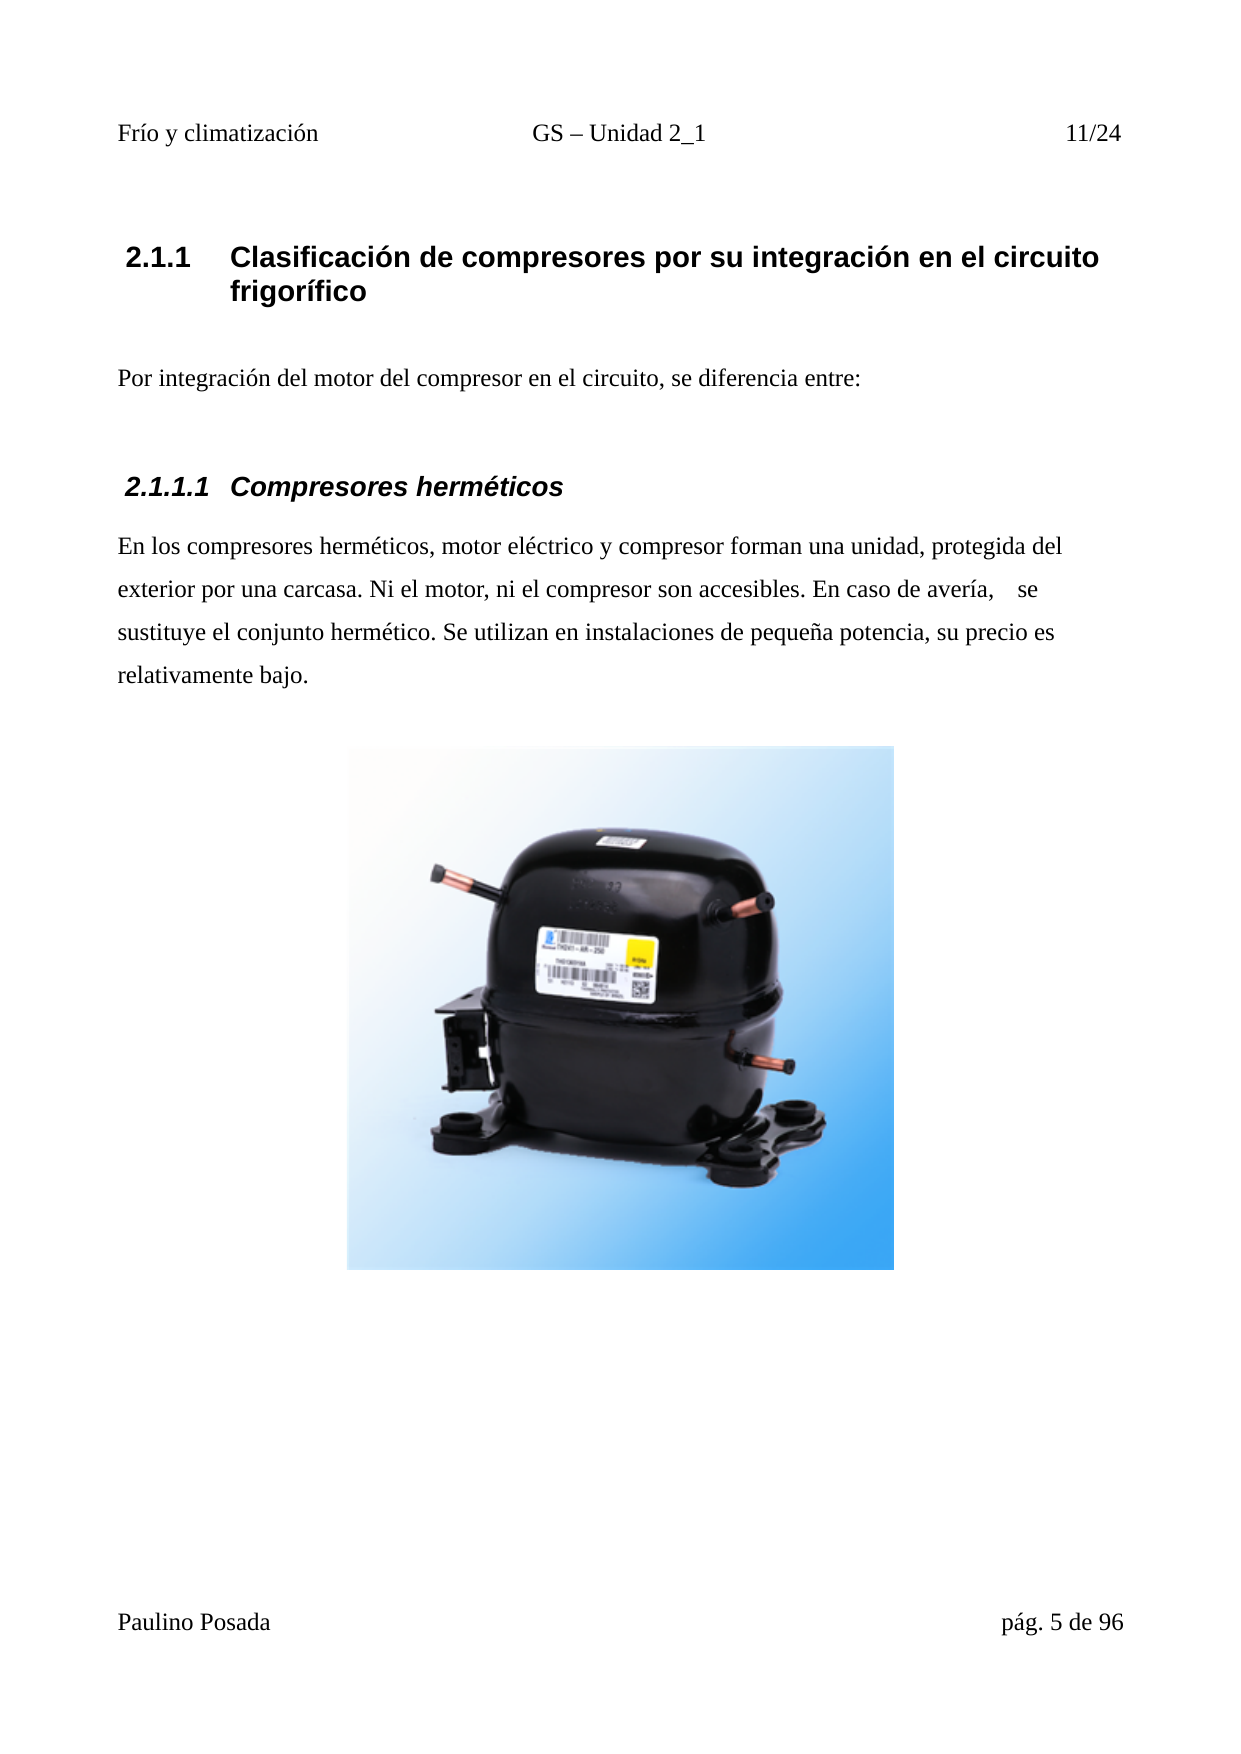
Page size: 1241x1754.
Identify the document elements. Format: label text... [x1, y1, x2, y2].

text En los compresores herméticos, motor eléctrico y compresor forman una unidad, protegida del exterior por una carcasa. Ni el motor, ni el compresor son accesibles. En caso de avería, se sustituye el conjunto hermético. Se utilizan en instalaciones de pequeña potencia, su precio es relativamente bajo. [117, 531, 1123, 689]
text Por integración del motor del compresor en el circuito, se diferencia entre: [117, 363, 1123, 392]
picture [346, 746, 894, 1270]
subtitle Compresores herméticos [117, 471, 1123, 502]
subtitle Clasificación de compresores por su integración en el circuito frigorífico [117, 240, 1123, 308]
